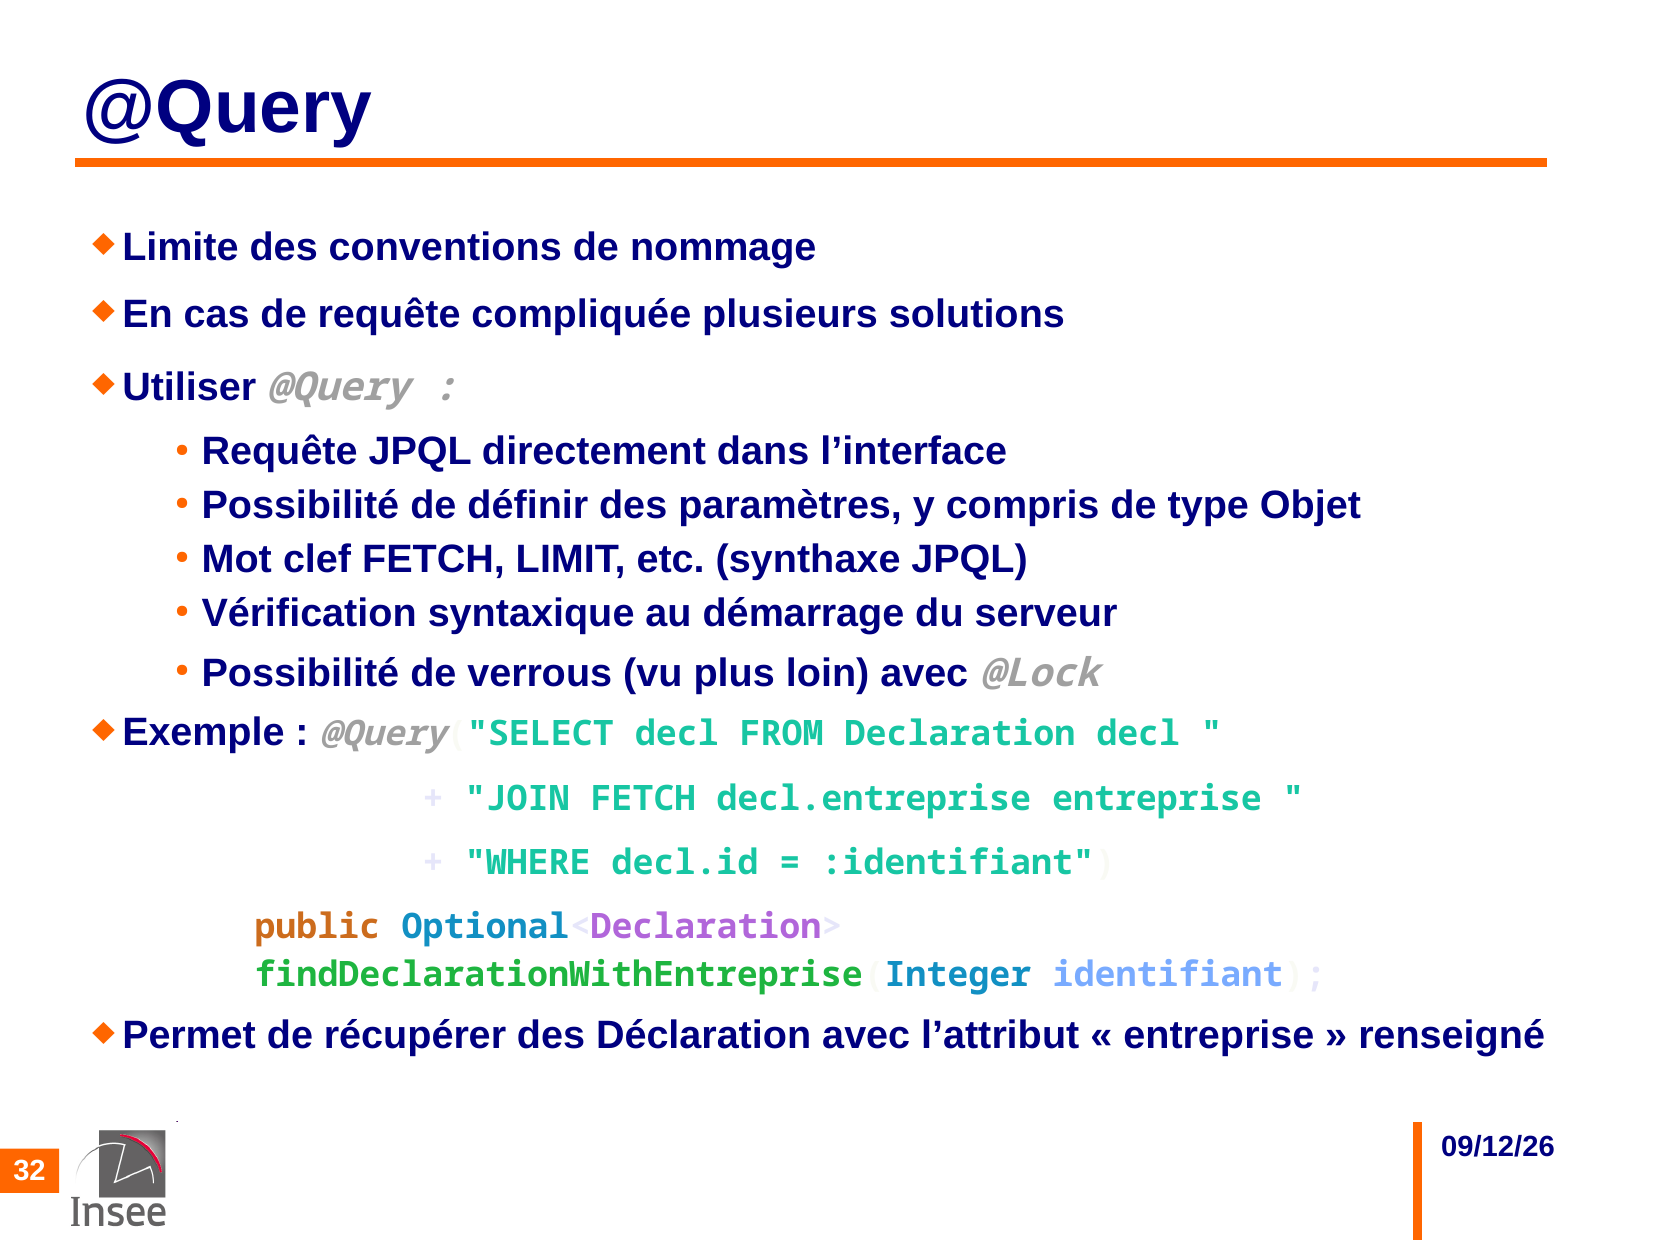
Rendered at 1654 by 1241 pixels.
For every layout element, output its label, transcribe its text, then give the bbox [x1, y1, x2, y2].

picture [62, 1121, 178, 1241]
title @Query [82, 49, 1619, 163]
list Limite des conventions de nommage En cas de requête compliquée plusieurs solutions Utiliser @Query : Requête JPQL directement dans l’interface Possibilité de définir des paramètres, y compris de type Objet Mot clef FETCH, LIMIT, etc. (synthaxe JPQL) Vérification syntaxique au démarrage du serveur Possibilité de verrous (vu plus loin) avec @Lock Exemple : @Query("SELECT decl FROM Declaration decl " + "JOIN FETCH decl.entreprise entreprise " + "WHERE decl.id = :identifiant") public Optional<Declaration> findDeclarationWithEntreprise(Integer identifiant); Permet de récupérer des Déclaration avec l’attribut « entreprise » renseigné [82, 224, 1571, 1099]
